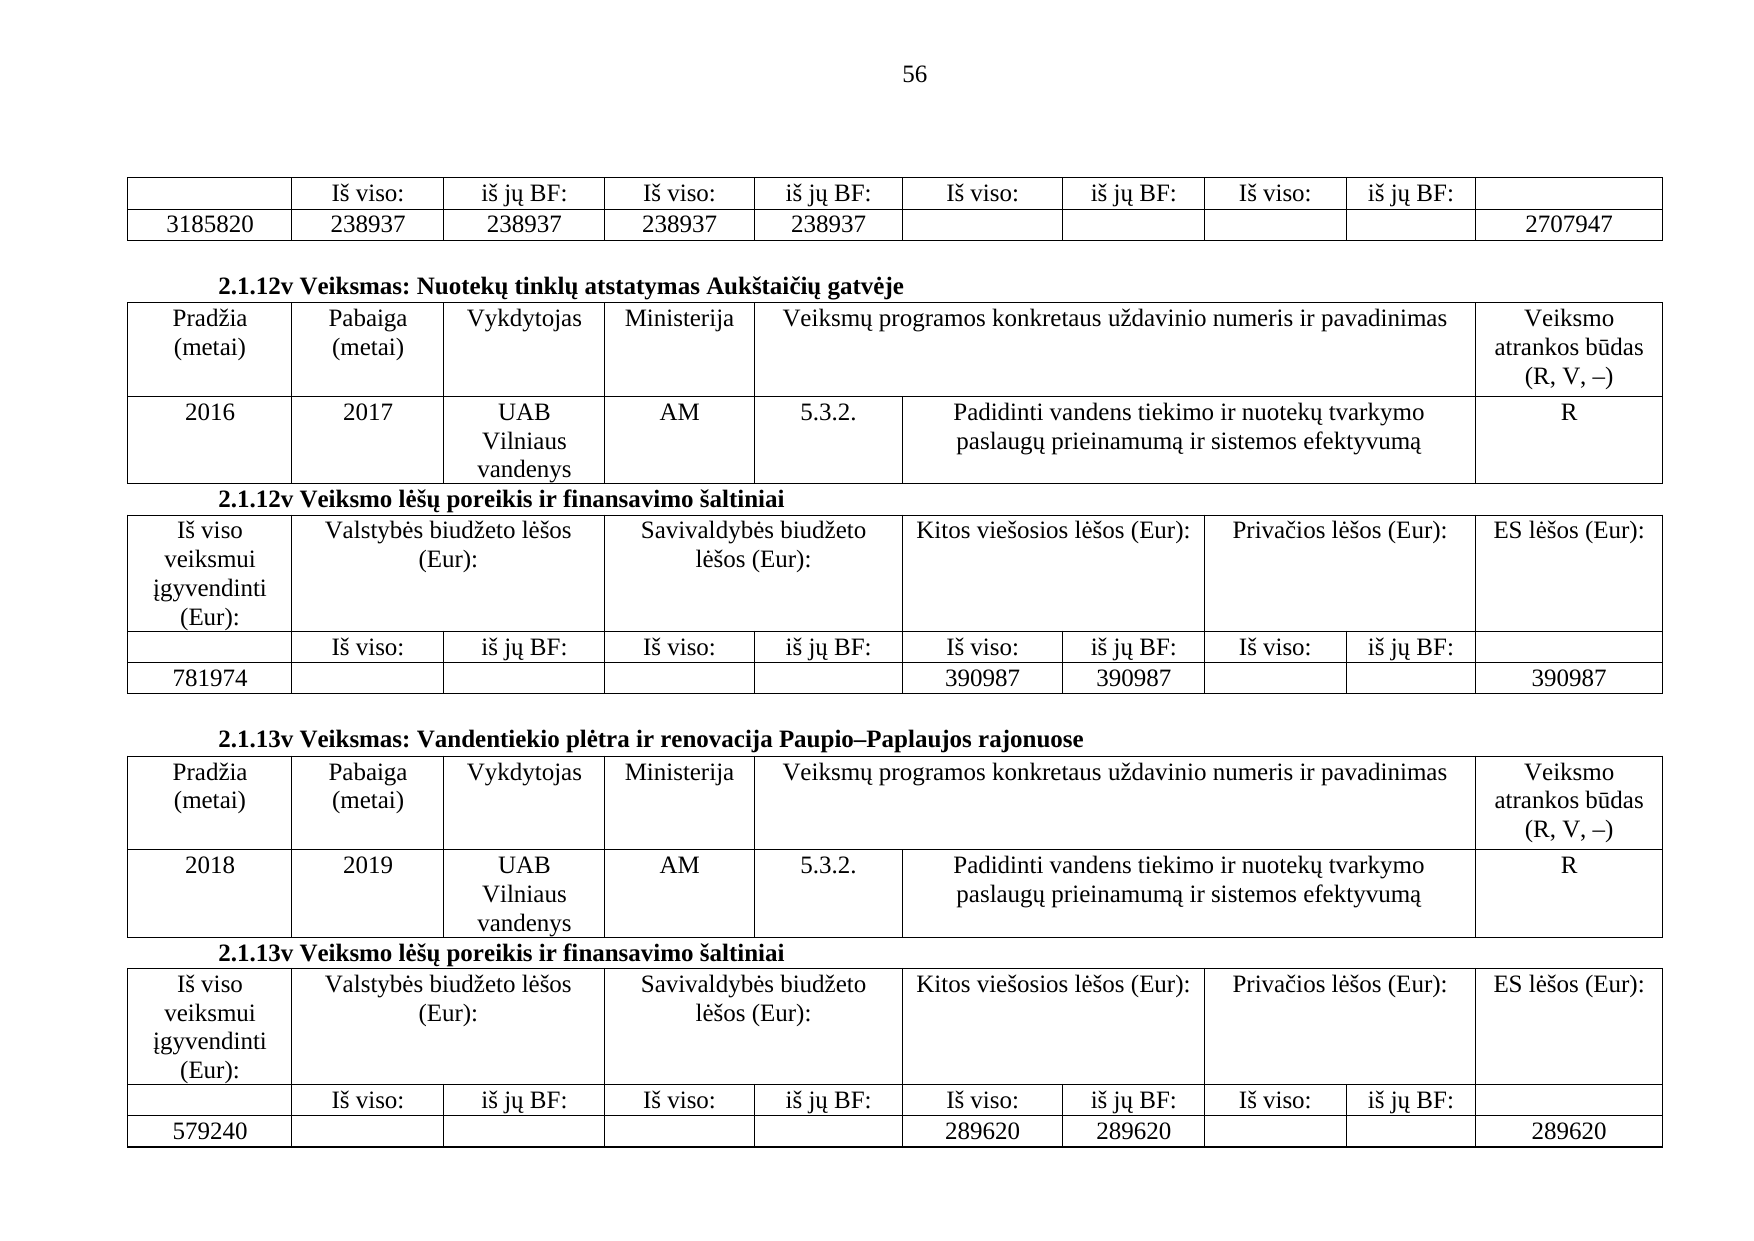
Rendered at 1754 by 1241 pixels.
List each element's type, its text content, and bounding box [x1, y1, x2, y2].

table_cell 238937 [292, 210, 443, 240]
table_cell Privačios lėšos (Eur): [1205, 516, 1475, 631]
table_cell [1063, 241, 1204, 271]
table_cell [1476, 178, 1662, 208]
table_cell Iš viso: [903, 632, 1062, 662]
table_cell [1205, 663, 1346, 693]
table_cell ES lėšos (Eur): [1476, 516, 1662, 631]
table_cell 2707947 [1476, 210, 1662, 240]
table_cell [128, 694, 292, 724]
table_cell [292, 241, 444, 271]
table_cell [1347, 210, 1475, 240]
table_cell [292, 1116, 443, 1146]
table_cell [902, 241, 1063, 271]
table_cell [754, 241, 902, 271]
table_cell R [1476, 850, 1662, 937]
table_cell [1475, 694, 1663, 724]
table_cell [605, 663, 754, 693]
table_cell [444, 663, 604, 693]
table_cell Iš viso: [903, 1085, 1062, 1115]
table_cell AM [605, 397, 754, 483]
table_cell Pradžia (metai) [128, 303, 291, 396]
table_cell 289620 [1063, 1116, 1204, 1146]
table_cell [444, 1116, 604, 1146]
table_cell [605, 1116, 754, 1146]
table_cell [1346, 241, 1475, 271]
table_cell Pabaiga (metai) [292, 757, 443, 849]
table_cell [128, 241, 292, 271]
table_cell iš jų BF: [1063, 632, 1204, 662]
table_cell Privačios lėšos (Eur): [1205, 969, 1475, 1084]
table_cell Vykdytojas [444, 757, 604, 849]
table_cell [1475, 241, 1663, 271]
table_cell [1205, 1116, 1346, 1146]
table_cell [1205, 210, 1346, 240]
table_cell iš jų BF: [755, 178, 902, 208]
table_cell [444, 241, 604, 271]
table_cell [604, 694, 754, 724]
table_cell Veiksmo atrankos būdas (R, V, –) [1476, 757, 1662, 849]
table_cell Iš viso: [605, 1085, 754, 1115]
table_cell 390987 [903, 663, 1062, 693]
table_cell [1346, 694, 1475, 724]
table_cell 2016 [128, 397, 291, 483]
table_cell [292, 694, 444, 724]
table_cell Padidinti vandens tiekimo ir nuotekų tvarkymo paslaugų prieinamumą ir sistemos efektyvumą [903, 850, 1475, 937]
table_cell Iš viso veiksmui įgyvendinti (Eur): [128, 969, 291, 1084]
table_cell iš jų BF: [755, 1085, 902, 1115]
table_cell 238937 [605, 210, 754, 240]
table_cell 3185820 [128, 210, 291, 240]
table_cell Iš viso veiksmui įgyvendinti (Eur): [128, 516, 291, 631]
table_cell iš jų BF: [444, 1085, 604, 1115]
table_cell [1204, 694, 1346, 724]
table_cell iš jų BF: [1063, 178, 1204, 208]
table_cell [755, 1116, 902, 1146]
table_cell 2.1.13v Veiksmo lėšų poreikis ir finansavimo šaltiniai [128, 938, 1663, 968]
table_cell [755, 663, 902, 693]
table_cell Veiksmų programos konkretaus uždavinio numeris ir pavadinimas [755, 757, 1475, 849]
table_cell UAB Vilniaus vandenys [444, 850, 604, 937]
table_cell Padidinti vandens tiekimo ir nuotekų tvarkymo paslaugų prieinamumą ir sistemos efektyvumą [903, 397, 1475, 483]
table_cell Pabaiga (metai) [292, 303, 443, 396]
table_cell AM [605, 850, 754, 937]
table_cell Veiksmų programos konkretaus uždavinio numeris ir pavadinimas [755, 303, 1475, 396]
table_cell [128, 632, 291, 662]
table_cell 2.1.13v Veiksmas: Vandentiekio plėtra ir renovacija Paupio–Paplaujos rajonuose [128, 724, 1663, 756]
table_cell iš jų BF: [755, 632, 902, 662]
table_cell [128, 178, 291, 208]
table_cell [1347, 1116, 1475, 1146]
table_cell iš jų BF: [1347, 632, 1475, 662]
table_cell Iš viso: [605, 178, 754, 208]
table_cell 390987 [1063, 663, 1204, 693]
table_cell iš jų BF: [444, 178, 604, 208]
table_cell Savivaldybės biudžeto lėšos (Eur): [605, 516, 902, 631]
table_cell Ministerija [605, 303, 754, 396]
table_cell Vykdytojas [444, 303, 604, 396]
table_cell Kitos viešosios lėšos (Eur): [903, 516, 1204, 631]
table_cell [1063, 210, 1204, 240]
table_cell Iš viso: [292, 632, 443, 662]
table_cell UAB Vilniaus vandenys [444, 397, 604, 483]
table_cell 2.1.12v Veiksmo lėšų poreikis ir finansavimo šaltiniai [128, 484, 1663, 514]
table_cell 390987 [1476, 663, 1662, 693]
table_cell [1063, 694, 1204, 724]
table_cell Iš viso: [1205, 632, 1346, 662]
table_cell Kitos viešosios lėšos (Eur): [903, 969, 1204, 1084]
table_cell Iš viso: [1205, 178, 1346, 208]
table_cell 289620 [1476, 1116, 1662, 1146]
table_cell 238937 [444, 210, 604, 240]
table_cell Ministerija [605, 757, 754, 849]
table_cell [754, 694, 902, 724]
table_cell [604, 241, 754, 271]
table_cell [903, 210, 1062, 240]
table_cell [292, 663, 443, 693]
table_cell Veiksmo atrankos būdas (R, V, –) [1476, 303, 1662, 396]
table_cell Iš viso: [605, 632, 754, 662]
table_cell Iš viso: [292, 178, 443, 208]
table_cell iš jų BF: [1347, 178, 1475, 208]
table_cell iš jų BF: [444, 632, 604, 662]
table_cell 2018 [128, 850, 291, 937]
table_cell [1476, 1085, 1662, 1115]
table_cell Valstybės biudžeto lėšos (Eur): [292, 969, 604, 1084]
table_cell iš jų BF: [1347, 1085, 1475, 1115]
table_cell 238937 [755, 210, 902, 240]
table_cell ES lėšos (Eur): [1476, 969, 1662, 1084]
table_cell [1204, 241, 1346, 271]
table_cell 2019 [292, 850, 443, 937]
table_cell 289620 [903, 1116, 1062, 1146]
table_cell 579240 [128, 1116, 291, 1146]
table_cell 781974 [128, 663, 291, 693]
table_cell [1476, 632, 1662, 662]
table_cell Iš viso: [903, 178, 1062, 208]
table_cell [1347, 663, 1475, 693]
table_cell 5.3.2. [755, 397, 902, 483]
table_cell 2.1.12v Veiksmas: Nuotekų tinklų atstatymas Aukštaičių gatvėje [128, 271, 1663, 302]
table_cell [902, 694, 1063, 724]
table_cell Valstybės biudžeto lėšos (Eur): [292, 516, 604, 631]
table_cell R [1476, 397, 1662, 483]
table_cell Pradžia (metai) [128, 757, 291, 849]
table_cell Iš viso: [292, 1085, 443, 1115]
table_cell [444, 694, 604, 724]
table_cell 5.3.2. [755, 850, 902, 937]
table_cell [128, 1085, 291, 1115]
table_cell Savivaldybės biudžeto lėšos (Eur): [605, 969, 902, 1084]
table_cell 2017 [292, 397, 443, 483]
table_cell Iš viso: [1205, 1085, 1346, 1115]
table_cell iš jų BF: [1063, 1085, 1204, 1115]
